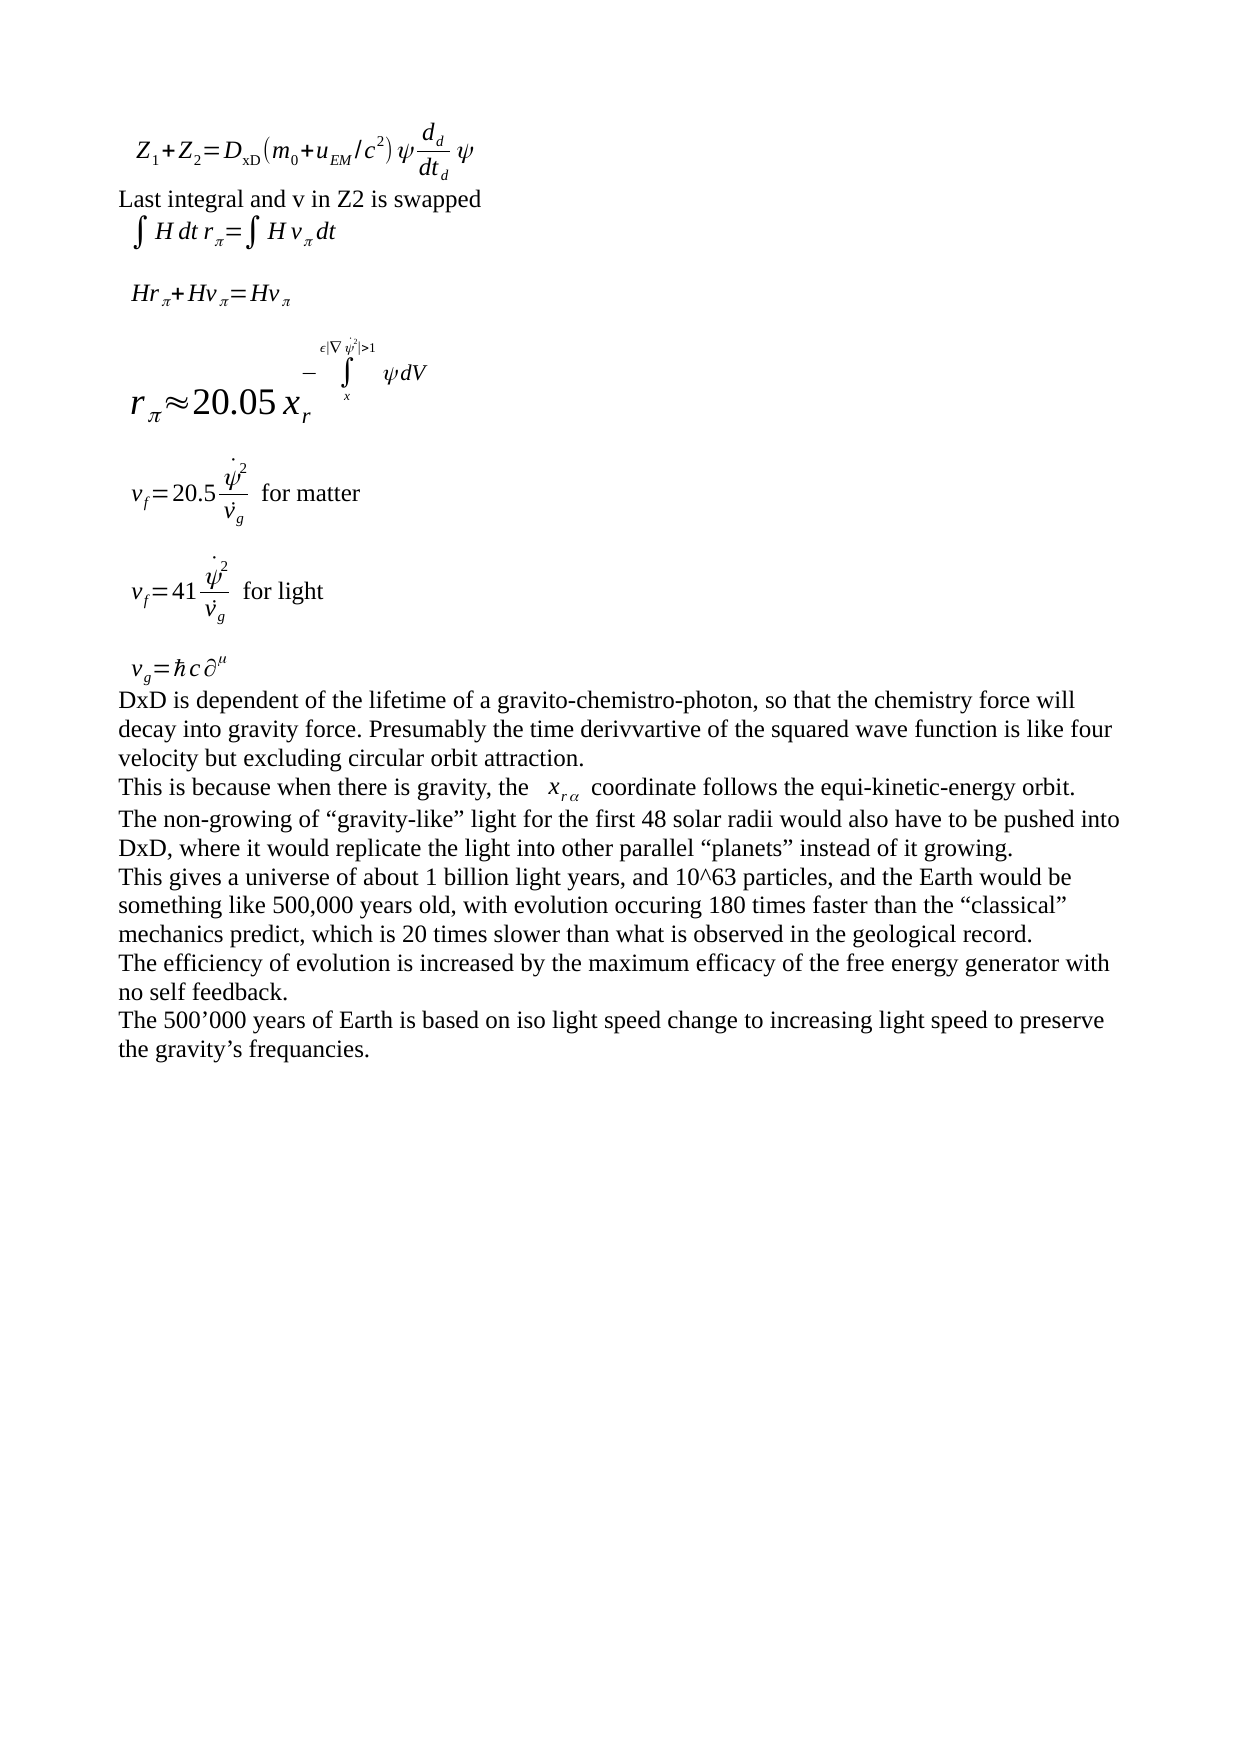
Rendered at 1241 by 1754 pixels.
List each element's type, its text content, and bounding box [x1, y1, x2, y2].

text for matter [118, 458, 1122, 527]
text This gives a universe of about 1 billion light years, and 10^63 particles, and the Earth would be something like 500,000 years old, with evolution occuring 180 times faster than the “classical” mechanics predict, which is 20 times slower than what is observed in the geological record. [118, 862, 1122, 948]
text for light [118, 556, 1122, 625]
text Last integral and v in Z2 is swapped [118, 184, 1122, 213]
text This is because when there is gravity, the coordinate follows the equi-kinetic-energy orbit. [118, 772, 1122, 804]
text The 500’000 years of Earth is based on iso light speed change to increasing light speed to preserve the gravity’s frequancies. [118, 1006, 1122, 1063]
text The non-growing of “gravity-like” light for the first 48 solar radii would also have to be pushed into DxD, where it would replicate the light into other parallel “planets” instead of it growing. [118, 804, 1122, 862]
text DxD is dependent of the lifetime of a gravito-chemistro-photon, so that the chemistry force will decay into gravity force. Presumably the time derivvartive of the squared wave function is like four velocity but excluding circular orbit attraction. [118, 686, 1122, 772]
text The efficiency of evolution is increased by the maximum efficacy of the free energy generator with no self feedback. [118, 948, 1122, 1006]
